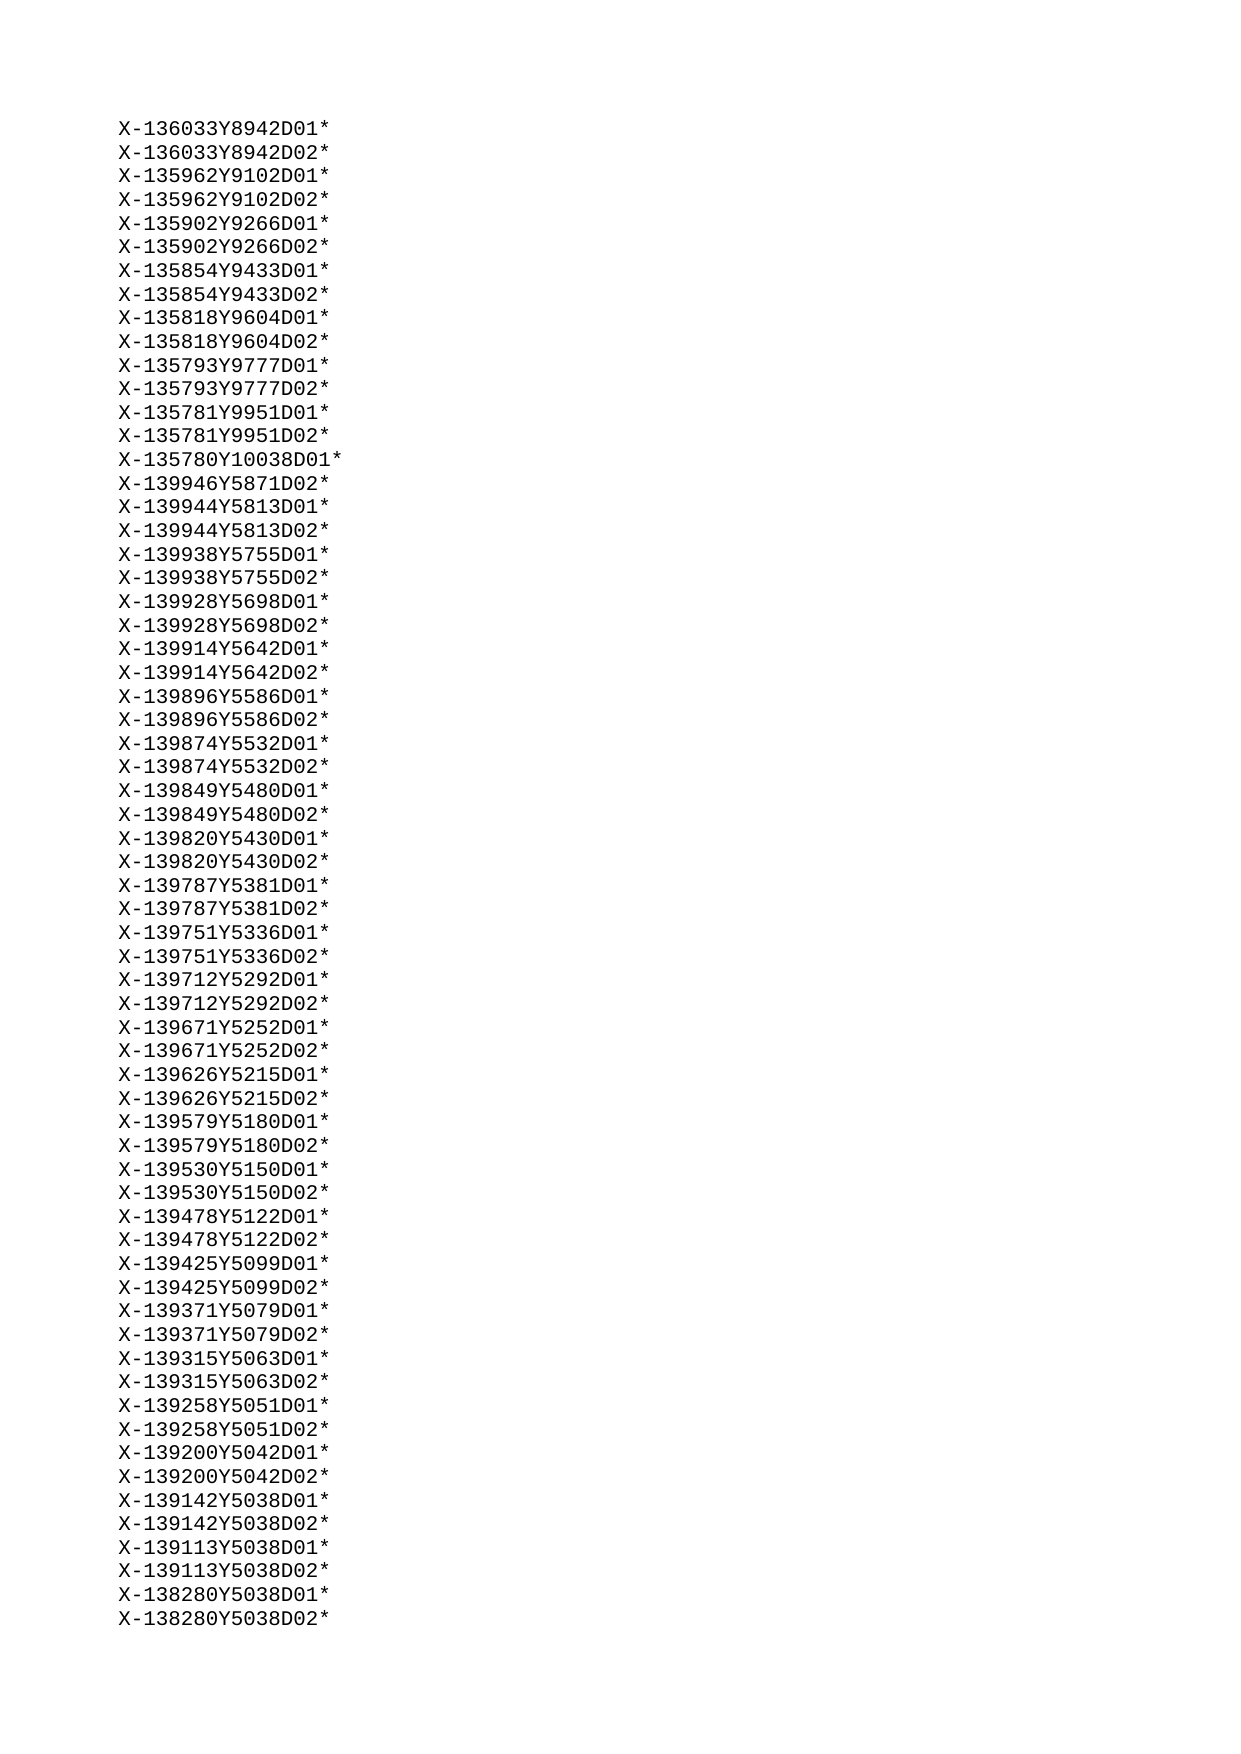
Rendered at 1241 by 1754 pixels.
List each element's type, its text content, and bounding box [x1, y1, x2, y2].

text X-139712Y5292D02* [118, 993, 1122, 1017]
text X-135780Y10038D01* [118, 449, 1122, 473]
text X-135781Y9951D01* [118, 402, 1122, 426]
text X-139579Y5180D01* [118, 1111, 1122, 1135]
text X-139478Y5122D02* [118, 1229, 1122, 1253]
text X-139820Y5430D02* [118, 851, 1122, 875]
text X-139315Y5063D02* [118, 1371, 1122, 1395]
text X-135962Y9102D01* [118, 165, 1122, 189]
text X-139944Y5813D01* [118, 496, 1122, 520]
text X-139530Y5150D02* [118, 1182, 1122, 1206]
text X-135902Y9266D02* [118, 236, 1122, 260]
text X-139671Y5252D01* [118, 1017, 1122, 1040]
text X-139849Y5480D01* [118, 780, 1122, 804]
text X-139425Y5099D01* [118, 1253, 1122, 1277]
text X-135781Y9951D02* [118, 426, 1122, 449]
text X-139200Y5042D01* [118, 1442, 1122, 1466]
text X-139820Y5430D01* [118, 827, 1122, 851]
text X-139944Y5813D02* [118, 520, 1122, 544]
text X-136033Y8942D02* [118, 142, 1122, 165]
text X-135902Y9266D01* [118, 213, 1122, 236]
text X-139579Y5180D02* [118, 1135, 1122, 1158]
text X-139258Y5051D02* [118, 1419, 1122, 1442]
text X-135854Y9433D01* [118, 260, 1122, 284]
text X-139928Y5698D01* [118, 591, 1122, 615]
text X-139849Y5480D02* [118, 804, 1122, 827]
text X-136033Y8942D01* [118, 118, 1122, 142]
text X-135818Y9604D02* [118, 331, 1122, 354]
text X-139938Y5755D02* [118, 567, 1122, 591]
text X-139946Y5871D02* [118, 473, 1122, 496]
text X-135793Y9777D02* [118, 378, 1122, 402]
text X-135818Y9604D01* [118, 307, 1122, 331]
text X-139914Y5642D01* [118, 638, 1122, 662]
text X-139914Y5642D02* [118, 662, 1122, 686]
text X-139896Y5586D01* [118, 686, 1122, 709]
text X-139787Y5381D01* [118, 875, 1122, 898]
text X-139874Y5532D02* [118, 757, 1122, 780]
text X-139626Y5215D01* [118, 1064, 1122, 1088]
text X-139938Y5755D01* [118, 544, 1122, 567]
text X-139315Y5063D01* [118, 1348, 1122, 1371]
text X-139425Y5099D02* [118, 1277, 1122, 1300]
text X-139142Y5038D01* [118, 1489, 1122, 1513]
text X-139113Y5038D01* [118, 1537, 1122, 1561]
text X-139751Y5336D01* [118, 922, 1122, 946]
text X-139478Y5122D01* [118, 1206, 1122, 1229]
text X-138280Y5038D01* [118, 1584, 1122, 1608]
text X-135793Y9777D01* [118, 354, 1122, 378]
text X-139113Y5038D02* [118, 1561, 1122, 1584]
text X-139200Y5042D02* [118, 1466, 1122, 1489]
text X-139371Y5079D01* [118, 1300, 1122, 1324]
text X-139626Y5215D02* [118, 1088, 1122, 1111]
text X-139751Y5336D02* [118, 946, 1122, 969]
text X-139671Y5252D02* [118, 1040, 1122, 1064]
text X-135962Y9102D02* [118, 189, 1122, 213]
text X-139530Y5150D01* [118, 1158, 1122, 1182]
text X-139142Y5038D02* [118, 1513, 1122, 1537]
text X-139928Y5698D02* [118, 615, 1122, 638]
text X-139896Y5586D02* [118, 709, 1122, 733]
text X-139371Y5079D02* [118, 1324, 1122, 1348]
text X-139787Y5381D02* [118, 898, 1122, 922]
text X-139258Y5051D01* [118, 1395, 1122, 1419]
text X-135854Y9433D02* [118, 284, 1122, 307]
text X-139712Y5292D01* [118, 969, 1122, 993]
text X-139874Y5532D01* [118, 733, 1122, 757]
text X-138280Y5038D02* [118, 1608, 1122, 1631]
